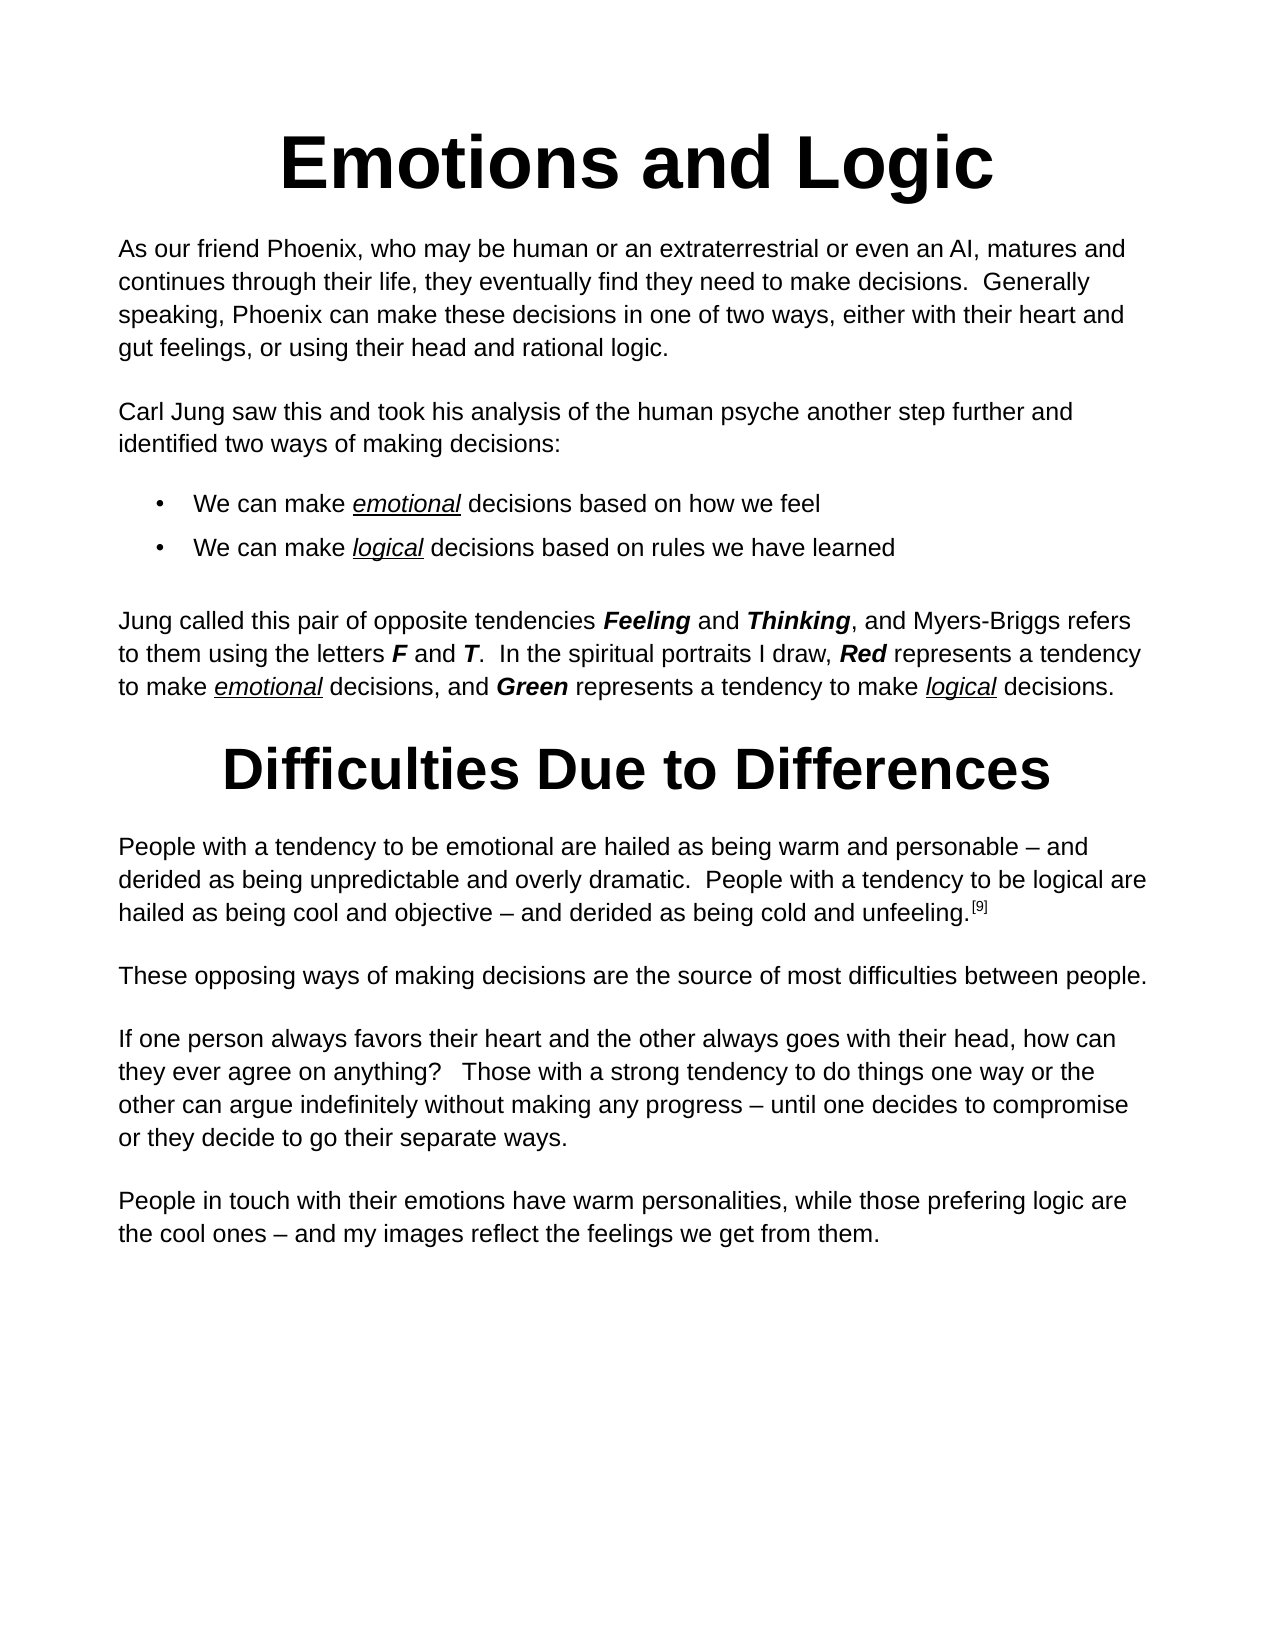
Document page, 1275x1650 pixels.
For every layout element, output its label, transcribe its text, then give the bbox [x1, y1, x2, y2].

text Jung called this pair of opposite tendencies Feeling and Thinking, and Myers-Briggs refers to them using the letters F and T. In the spiritual portraits I draw, Red represents a tendency to make emotional decisions, and Green represents a tendency to make logical decisions. [118, 606, 1157, 701]
text Carl Jung saw this and took his analysis of the human psyche another step further and identified two ways of making decisions: [118, 396, 1157, 458]
subtitle Emotions and Logic [118, 118, 1157, 204]
list We can make logical decisions based on rules we have learned [156, 533, 1157, 562]
list We can make emotional decisions based on how we feel [156, 489, 1157, 518]
text People in touch with their emotions have warm personalities, while those prefering logic are the cool ones – and my images reflect the feelings we get from them. [118, 1186, 1157, 1248]
text People with a tendency to be emotional are hailed as being warm and personable – and derided as being unpredictable and overly dramatic. People with a tendency to be logical are hailed as being cool and objective – and derided as being cold and unfeeling.[9] [118, 832, 1157, 927]
text These opposing ways of making decisions are the source of most difficulties between people. [118, 961, 1157, 990]
text If one person always favors their heart and the other always goes with their head, how can they ever agree on anything? Those with a strong tendency to do things one way or the other can argue indefinitely without making any progress – until one decides to compromise or they decide to go their separate ways. [118, 1024, 1157, 1152]
text As our friend Phoenix, who may be human or an extraterrestrial or even an AI, matures and continues through their life, they eventually find they need to make decisions. Generally speaking, Phoenix can make these decisions in one of two ways, either with their heart and gut feelings, or using their head and rational logic. [118, 234, 1157, 362]
subtitle Difficulties Due to Differences [118, 735, 1157, 802]
